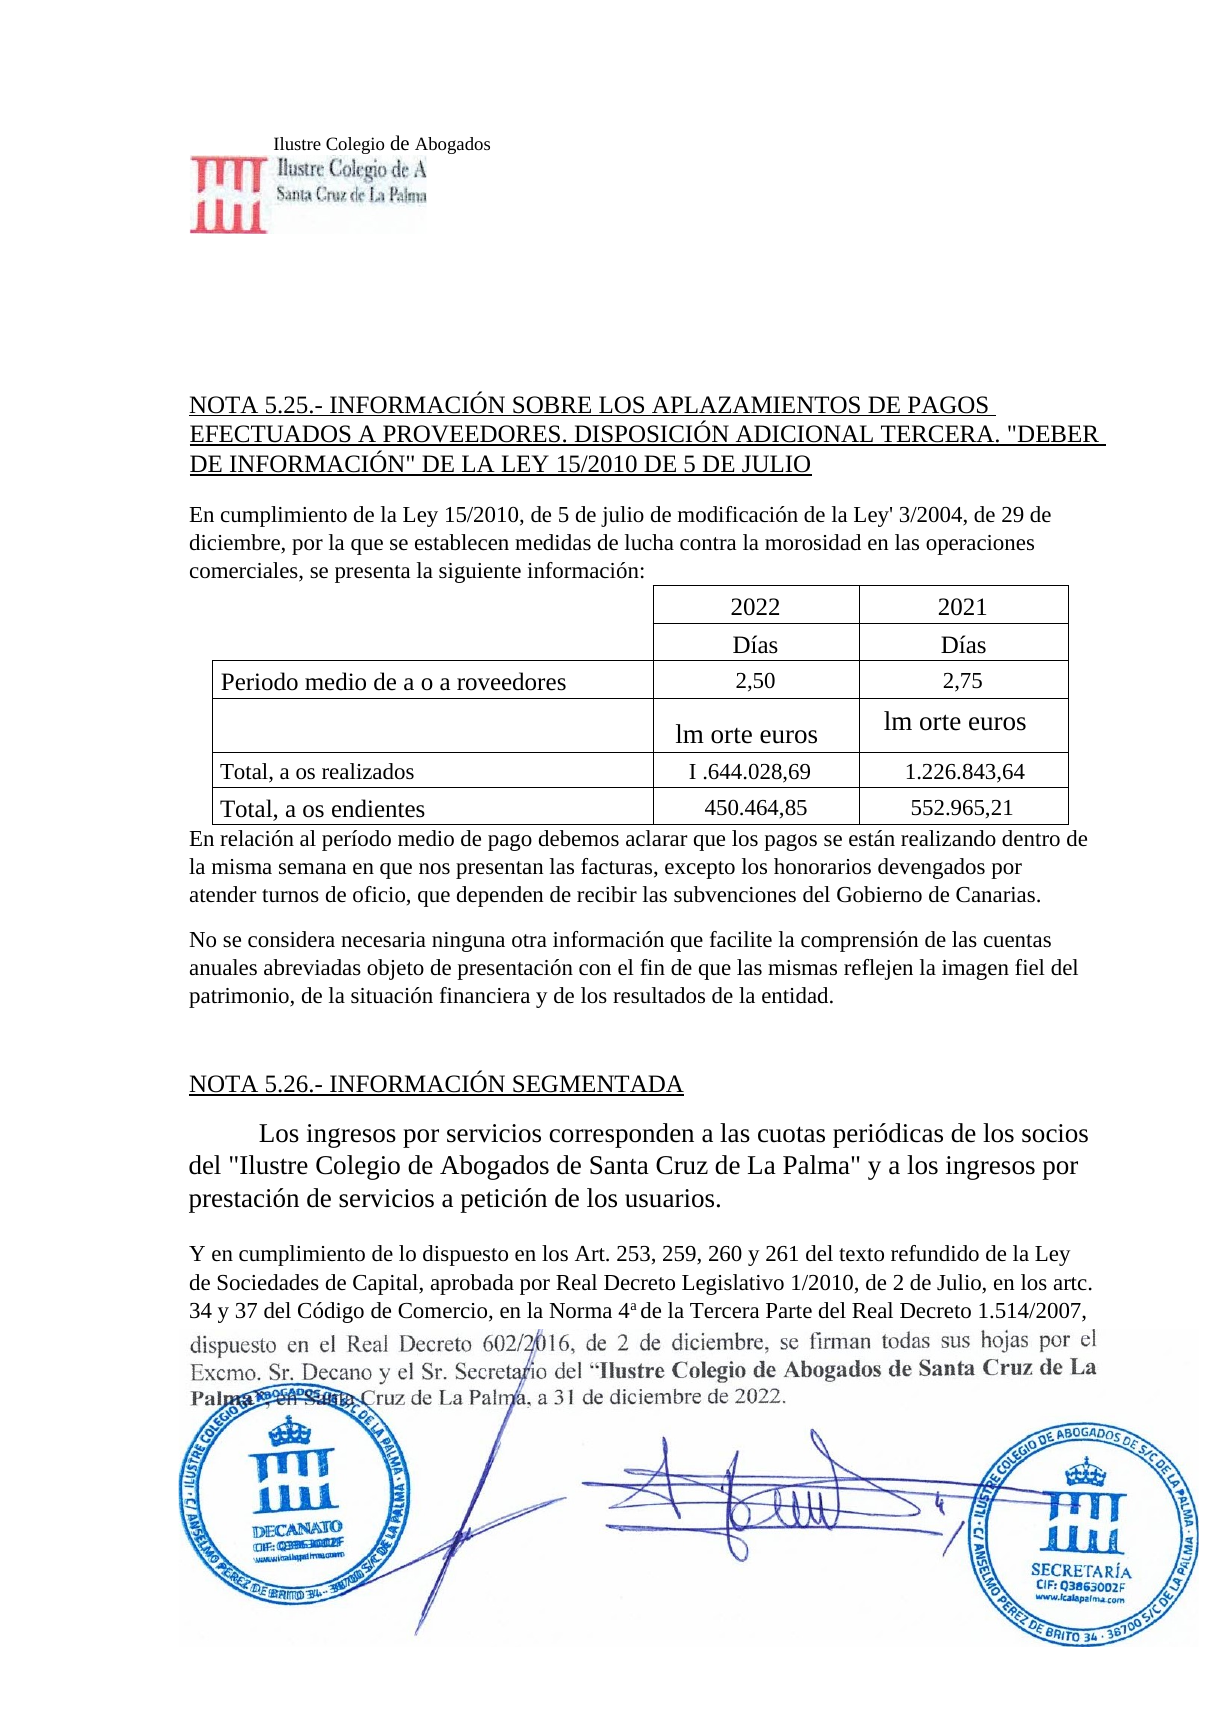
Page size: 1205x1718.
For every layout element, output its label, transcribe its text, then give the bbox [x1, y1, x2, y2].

table_cell I .644.028,69 [654, 753, 859, 787]
table_cell Total, a os realizados [213, 753, 653, 787]
text Y en cumplimiento de lo dispuesto en los Art. 253, 259, 260 y 261 del texto refundido de la Ley de Sociedades de Capital, aprobada por Real Decreto Legislativo 1/2010, de 2 de Julio, en los artc. 34 y 37 del Código de Comercio, en la Norma 4a de la Tercera Parte del Real Decreto 1.514/2007, [189, 1241, 1096, 1323]
text NOTA 5.26.- INFORMACIÓN SEGMENTADA [189, 1069, 1108, 1098]
text NOTA 5.25.- INFORMACIÓN SOBRE LOS APLAZAMIENTOS DE PAGOS EFECTUADOS A PROVEEDORES. DISPOSICIÓN ADICIONAL TERCERA. "DEBER DE INFORMACIÓN" DE LA LEY 15/2010 DE 5 DE JULIO [189, 390, 1108, 478]
text No se considera necesaria ninguna otra información que facilite la comprensión de las cuentas anuales abreviadas objeto de presentación con el fin de que las mismas reflejen la imagen fiel del patrimonio, de la situación financiera y de los resultados de la entidad. [189, 926, 1093, 1008]
table_cell 2,75 [860, 661, 1068, 698]
table_cell lm orte euros [654, 699, 859, 752]
table_cell Días [654, 624, 859, 660]
table_header [212, 585, 653, 660]
table_cell Periodo medio de a o a roveedores [213, 661, 653, 698]
table_header 2022 [654, 586, 859, 623]
table_cell 1.226.843,64 [860, 753, 1068, 787]
table_cell 2,50 [654, 661, 859, 698]
table_cell 450.464,85 [654, 788, 859, 824]
text En cumplimiento de la Ley 15/2010, de 5 de julio de modificación de la Ley' 3/2004, de 29 de diciembre, por la que se establecen medidas de lucha contra la morosidad en las operaciones comerciales, se presenta la siguiente información: [189, 501, 1093, 583]
text Los ingresos por servicios corresponden a las cuotas periódicas de los socios del "Ilustre Colegio de Abogados de Santa Cruz de La Palma" y a los ingresos por prestación de servicios a petición de los usuarios. [188, 1117, 1094, 1213]
table_cell Total, a os endientes [213, 788, 653, 824]
table_header 2021 [860, 586, 1068, 623]
table_cell 552.965,21 [860, 788, 1068, 824]
table_cell lm orte euros [860, 699, 1068, 752]
table_cell Días [860, 624, 1068, 660]
table_cell [213, 699, 653, 752]
text En relación al período medio de pago debemos aclarar que los pagos se están realizando dentro de la misma semana en que nos presentan las facturas, excepto los honorarios devengados por atender turnos de oficio, que dependen de recibir las subvenciones del Gobierno de Canarias. [189, 825, 1093, 907]
